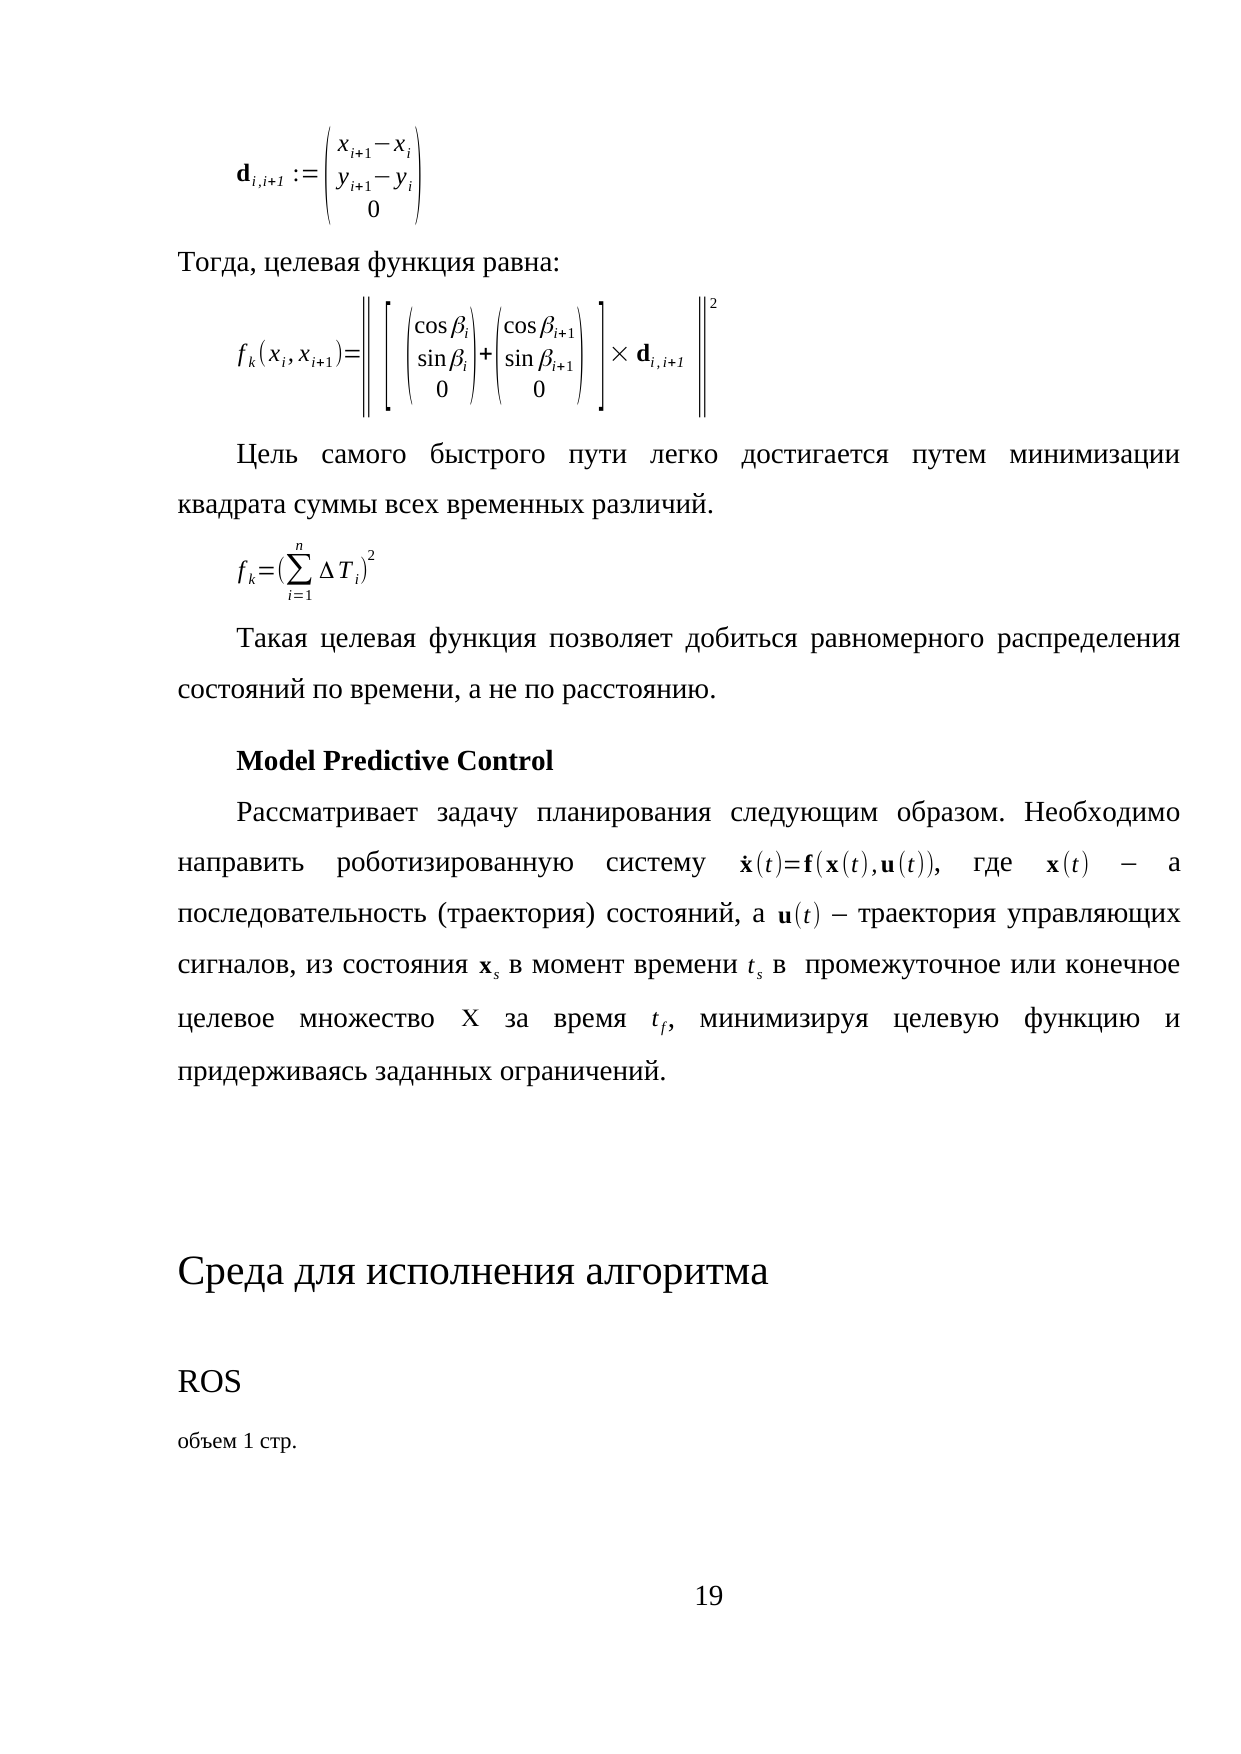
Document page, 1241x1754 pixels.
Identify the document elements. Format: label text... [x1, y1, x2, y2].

text Такая целевая функция позволяет добиться равномерного распределения состояний по времени, а не по расстоянию. [177, 620, 1181, 704]
subtitle ROS [177, 1362, 1181, 1400]
subtitle Среда для исполнения алгоритма [177, 1246, 1181, 1293]
text Цель самого быстрого пути легко достигается путем минимизации квадрата суммы всех временных различий. [177, 436, 1181, 519]
text объем 1 стр. [177, 1427, 1181, 1453]
text Рассматривает задачу планирования следующим образом. Необходимо направить роботизированную систему , где – а последовательность (траектория) состояний, а – траектория управляющих сигналов, из состояния в момент времени в промежуточное или конечное целевое множество за время , минимизируя целевую функцию и придерживаясь заданных ограничений. [177, 794, 1181, 1086]
text Тогда, целевая функция равна: [177, 244, 1181, 278]
subtitle Model Predictive Control [177, 743, 1181, 777]
